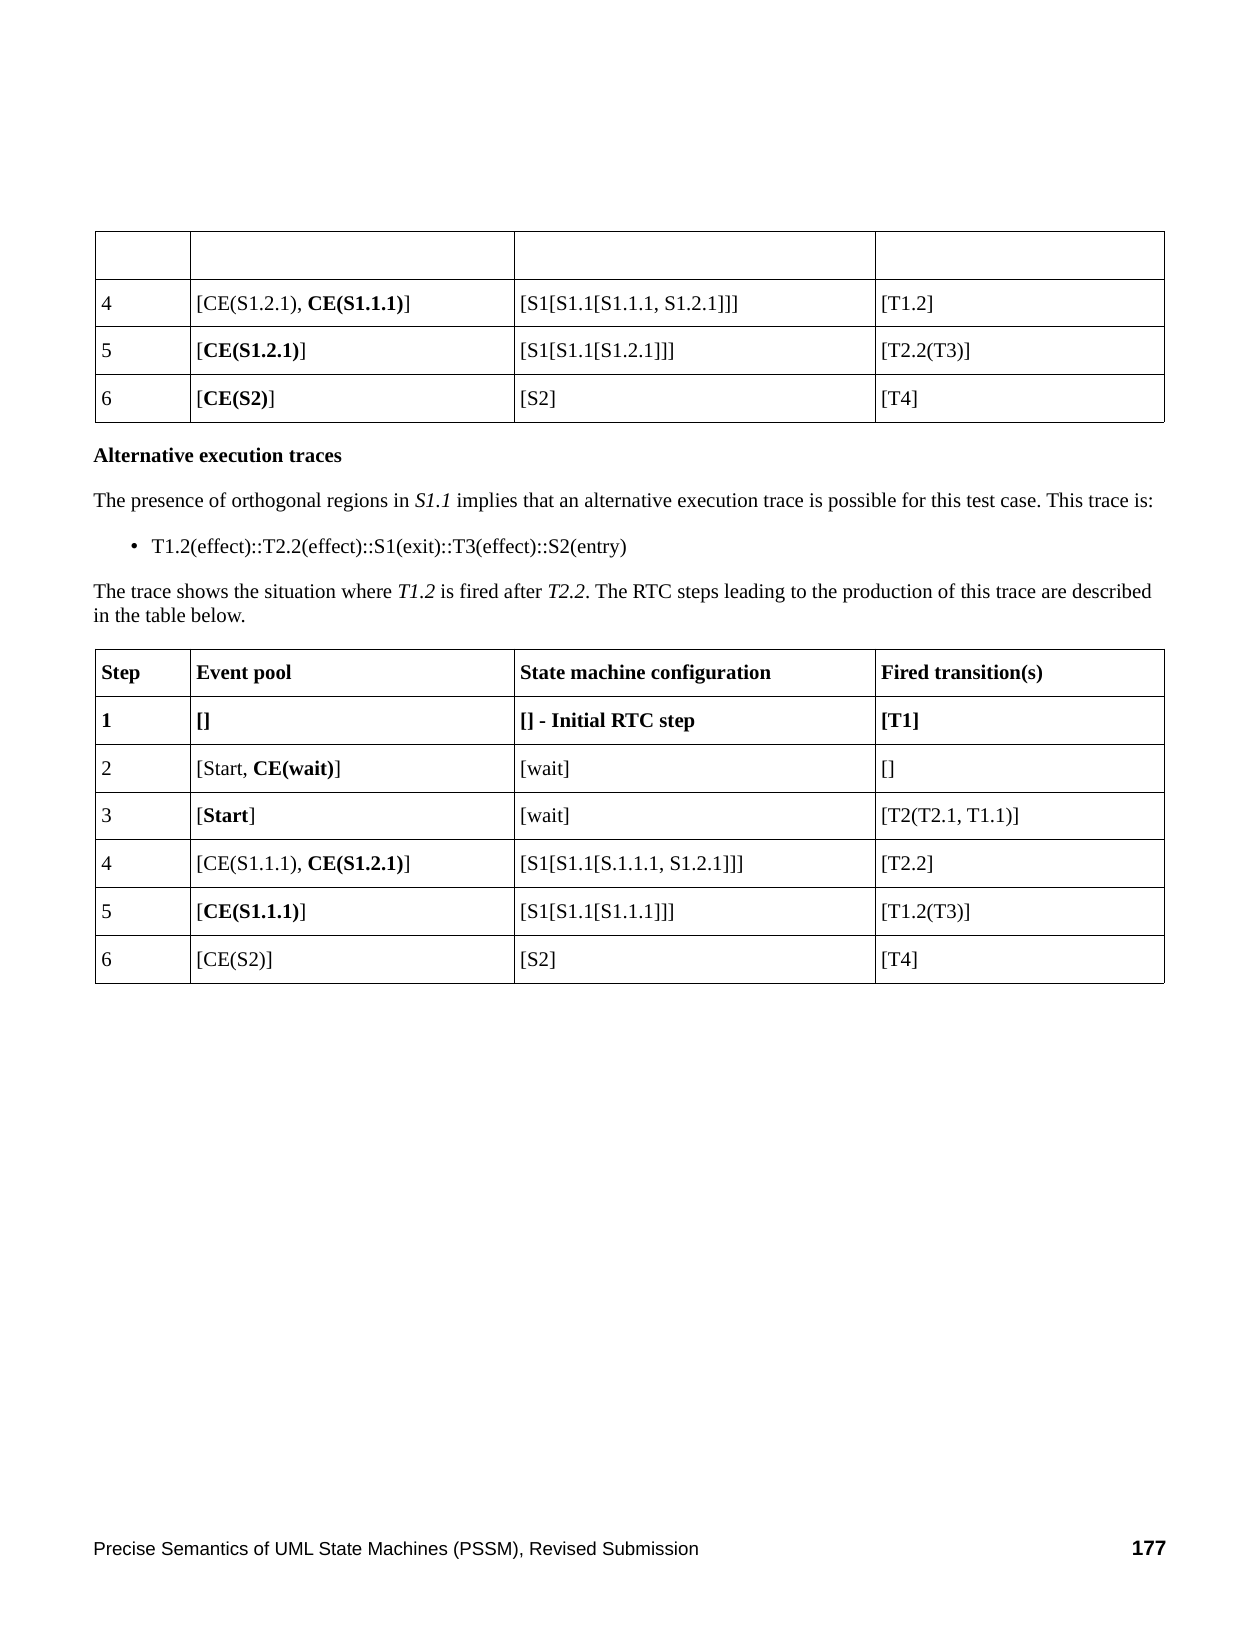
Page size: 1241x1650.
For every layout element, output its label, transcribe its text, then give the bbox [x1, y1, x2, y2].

table_cell [] - Initial RTC step [515, 697, 875, 744]
table_cell [96, 232, 190, 279]
table_header Step [96, 650, 190, 696]
table_cell [T2.2] [876, 840, 1164, 887]
table_cell [CE(S1.1.1)] [191, 888, 514, 935]
table_header Event pool [191, 650, 514, 696]
table_cell [T4] [876, 375, 1164, 422]
table_header Fired transition(s) [876, 650, 1164, 696]
table_cell [T2.2(T3)] [876, 327, 1164, 374]
table_cell [S2] [515, 936, 875, 982]
table_cell [191, 232, 514, 279]
list T1.2(effect)::T2.2(effect)::S1(exit)::T3(effect)::S2(entry) [131, 533, 1164, 558]
table_cell 5 [96, 327, 190, 374]
table_cell [S1[S1.1[S1.2.1]]] [515, 327, 875, 374]
table_cell 6 [96, 936, 190, 982]
table_cell 5 [96, 888, 190, 935]
table_cell [CE(S1.2.1)] [191, 327, 514, 374]
table_cell [T1] [876, 697, 1164, 744]
table_cell [S1[S1.1[S1.1.1]]] [515, 888, 875, 935]
table_cell 3 [96, 793, 190, 839]
table_cell [] [876, 745, 1164, 792]
text The presence of orthogonal regions in S1.1 implies that an alternative execution trace is possible for this test case. This trace is: [93, 488, 1164, 512]
table_cell 2 [96, 745, 190, 792]
table_cell [CE(S2)] [191, 936, 514, 982]
table_cell [wait] [515, 745, 875, 792]
table_cell [] [191, 697, 514, 744]
table_header State machine configuration [515, 650, 875, 696]
table_cell 6 [96, 375, 190, 422]
table_cell [CE(S1.1.1), CE(S1.2.1)] [191, 840, 514, 887]
table_cell [wait] [515, 793, 875, 839]
table_cell [T2(T2.1, T1.1)] [876, 793, 1164, 839]
table_cell [876, 232, 1164, 279]
table_cell [CE(S2)] [191, 375, 514, 422]
table_cell [Start] [191, 793, 514, 839]
table_cell [T1.2] [876, 280, 1164, 326]
table_cell [S1[S1.1[S.1.1.1, S1.2.1]]] [515, 840, 875, 887]
table_cell [S2] [515, 375, 875, 422]
table_cell [T1.2(T3)] [876, 888, 1164, 935]
table_cell [515, 232, 875, 279]
table_cell 1 [96, 697, 190, 744]
table_cell [S1[S1.1[S1.1.1, S1.2.1]]] [515, 280, 875, 326]
table_cell [CE(S1.2.1), CE(S1.1.1)] [191, 280, 514, 326]
table_cell 4 [96, 840, 190, 887]
table_cell 4 [96, 280, 190, 326]
text Alternative execution traces [93, 443, 1164, 467]
table_cell [Start, CE(wait)] [191, 745, 514, 792]
text The trace shows the situation where T1.2 is fired after T2.2. The RTC steps leading to the production of this trace are described in the table below. [93, 579, 1164, 627]
table_cell [T4] [876, 936, 1164, 982]
